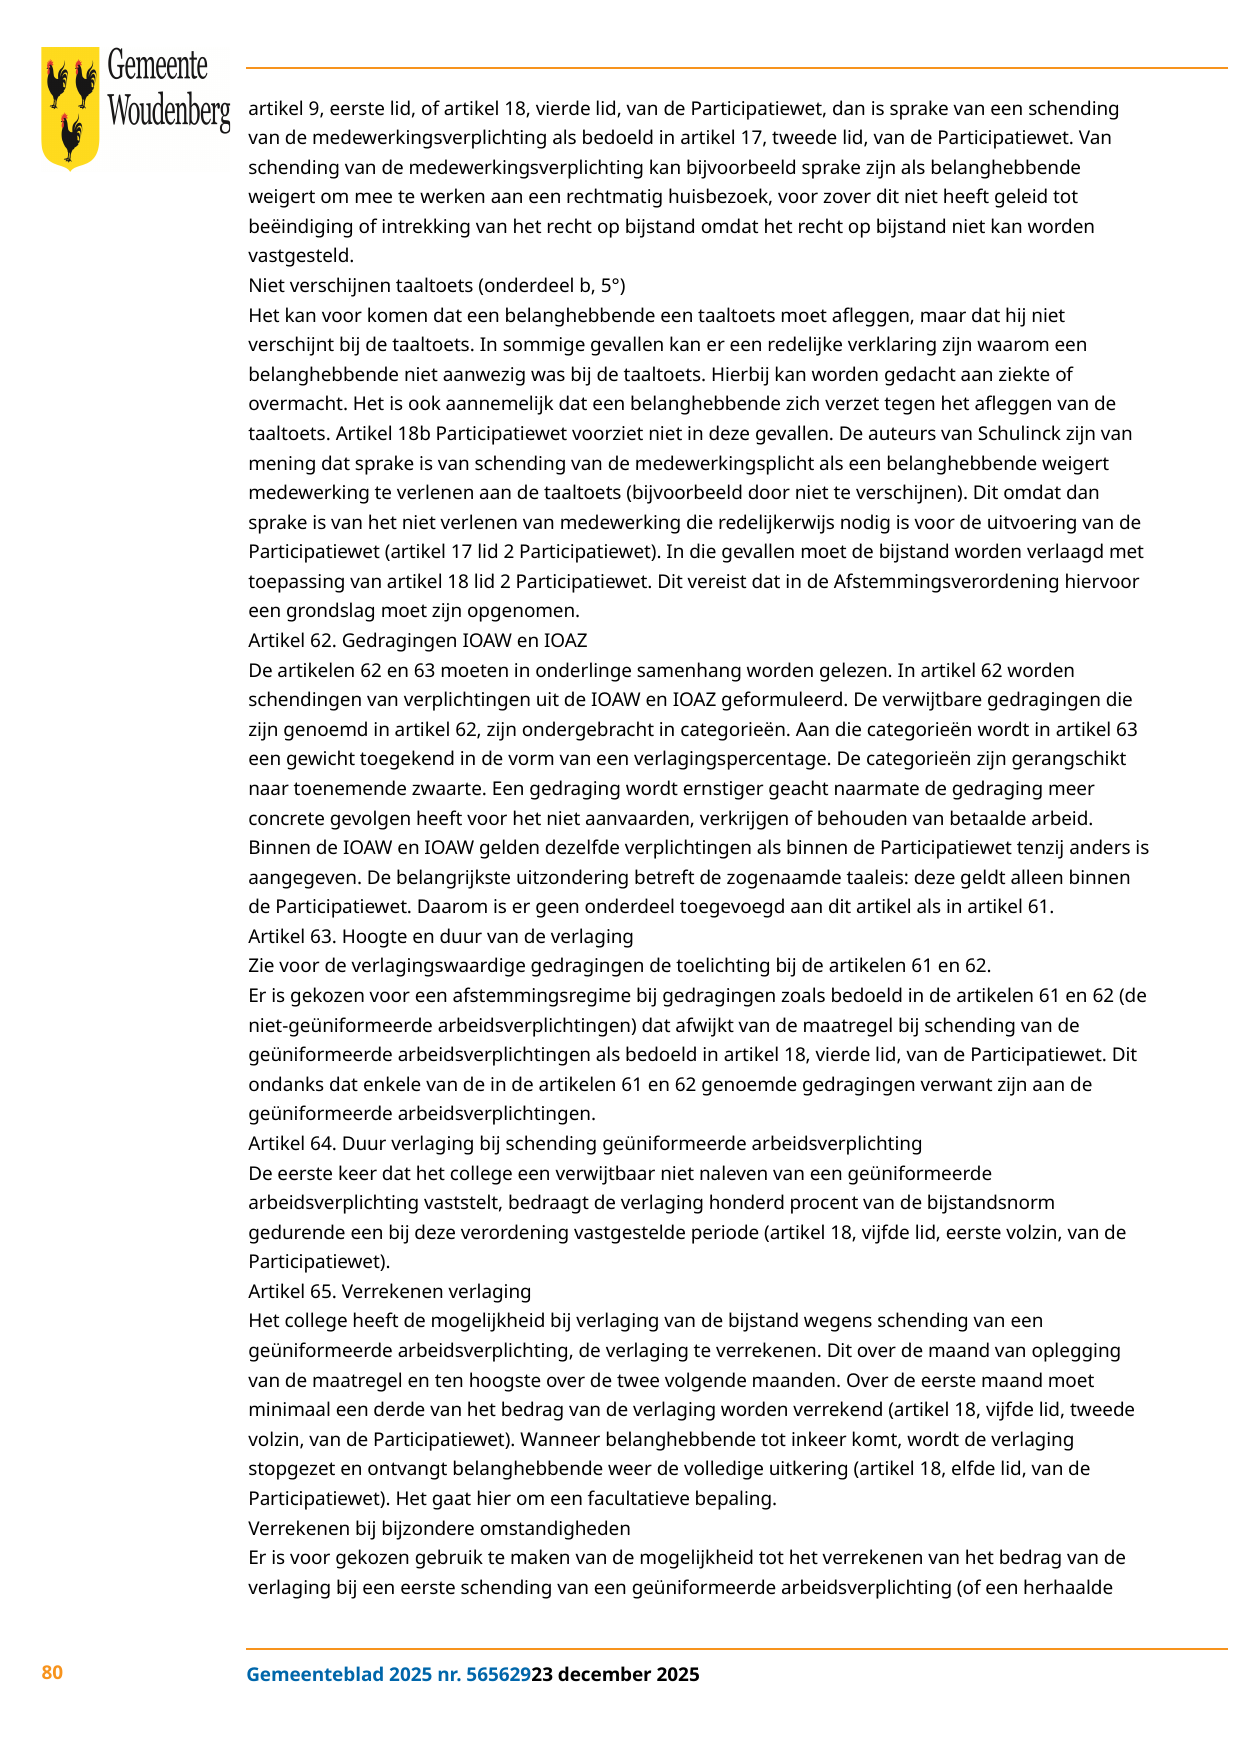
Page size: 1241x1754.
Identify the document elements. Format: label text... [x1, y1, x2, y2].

text Er is voor gekozen gebruik te maken van de mogelijkheid tot het verrekenen van het bedrag van de verlaging bij een eerste schending van een geüniformeerde arbeidsverplichting (of een herhaalde [248, 1544, 1152, 1600]
text Artikel 64. Duur verlaging bij schending geüniformeerde arbeidsverplichting [248, 1130, 1152, 1156]
text De eerste keer dat het college een verwijtbaar niet naleven van een geüniformeerde arbeidsverplichting vaststelt, bedraagt de verlaging honderd procent van de bijstandsnorm gedurende een bij deze verordening vastgestelde periode (artikel 18, vijfde lid, eerste volzin, van de Participatiewet). [248, 1160, 1152, 1274]
text Binnen de IOAW en IOAW gelden dezelfde verplichtingen als binnen de Participatiewet tenzij anders is aangegeven. De belangrijkste uitzondering betreft de zogenaamde taaleis: deze geldt alleen binnen de Participatiewet. Daarom is er geen onderdeel toegevoegd aan dit artikel als in artikel 61. [248, 834, 1152, 919]
text Niet verschijnen taaltoets (onderdeel b, 5°) [248, 272, 1152, 298]
text Verrekenen bij bijzondere omstandigheden [248, 1515, 1152, 1541]
text Artikel 63. Hoogte en duur van de verlaging [248, 923, 1152, 949]
text Het college heeft de mogelijkheid bij verlaging van de bijstand wegens schending van een geüniformeerde arbeidsverplichting, de verlaging te verrekenen. Dit over de maand van oplegging van de maatregel en ten hoogste over de twee volgende maanden. Over de eerste maand moet minimaal een derde van het bedrag van de verlaging worden verrekend (artikel 18, vijfde lid, tweede volzin, van de Participatiewet). Wanneer belanghebbende tot inkeer komt, wordt de verlaging stopgezet en ontvangt belanghebbende weer de volledige uitkering (artikel 18, elfde lid, van de Participatiewet). Het gaat hier om een facultatieve bepaling. [248, 1308, 1152, 1511]
text Het kan voor komen dat een belanghebbende een taaltoets moet afleggen, maar dat hij niet verschijnt bij de taaltoets. In sommige gevallen kan er een redelijke verklaring zijn waarom een belanghebbende niet aanwezig was bij de taaltoets. Hierbij kan worden gedacht aan ziekte of overmacht. Het is ook aannemelijk dat een belanghebbende zich verzet tegen het afleggen van de taaltoets. Artikel 18b Participatiewet voorziet niet in deze gevallen. De auteurs van Schulinck zijn van mening dat sprake is van schending van de medewerkingsplicht als een belanghebbende weigert medewerking te verlenen aan de taaltoets (bijvoorbeeld door niet te verschijnen). Dit omdat dan sprake is van het niet verlenen van medewerking die redelijkerwijs nodig is voor de uitvoering van de Participatiewet (artikel 17 lid 2 Participatiewet). In die gevallen moet de bijstand worden verlaagd met toepassing van artikel 18 lid 2 Participatiewet. Dit vereist dat in de Afstemmingsverordening hiervoor een grondslag moet zijn opgenomen. [248, 302, 1152, 623]
text Zie voor de verlagingswaardige gedragingen de toelichting bij de artikelen 61 en 62. [248, 953, 1152, 978]
picture [41, 47, 231, 172]
text De artikelen 62 en 63 moeten in onderlinge samenhang worden gelezen. In artikel 62 worden schendingen van verplichtingen uit de IOAW en IOAZ geformuleerd. De verwijtbare gedragingen die zijn genoemd in artikel 62, zijn ondergebracht in categorieën. Aan die categorieën wordt in artikel 63 een gewicht toegekend in de vorm van een verlagingspercentage. De categorieën zijn gerangschikt naar toenemende zwaarte. Een gedraging wordt ernstiger geacht naarmate de gedraging meer concrete gevolgen heeft voor het niet aanvaarden, verkrijgen of behouden van betaalde arbeid. [248, 657, 1152, 831]
text Artikel 62. Gedragingen IOAW en IOAZ [248, 627, 1152, 653]
text Er is gekozen voor een afstemmingsregime bij gedragingen zoals bedoeld in de artikelen 61 en 62 (de niet-geüniformeerde arbeidsverplichtingen) dat afwijkt van de maatregel bij schending van de geüniformeerde arbeidsverplichtingen als bedoeld in artikel 18, vierde lid, van de Participatiewet. Dit ondanks dat enkele van de in de artikelen 61 en 62 genoemde gedragingen verwant zijn aan de geüniformeerde arbeidsverplichtingen. [248, 982, 1152, 1126]
text Artikel 65. Verrekenen verlaging [248, 1278, 1152, 1304]
text artikel 9, eerste lid, of artikel 18, vierde lid, van de Participatiewet, dan is sprake van een schending van de medewerkingsverplichting als bedoeld in artikel 17, tweede lid, van de Participatiewet. Van schending van de medewerkingsverplichting kan bijvoorbeeld sprake zijn als belanghebbende weigert om mee te werken aan een rechtmatig huisbezoek, voor zover dit niet heeft geleid tot beëindiging of intrekking van het recht op bijstand omdat het recht op bijstand niet kan worden vastgesteld. [248, 95, 1152, 268]
